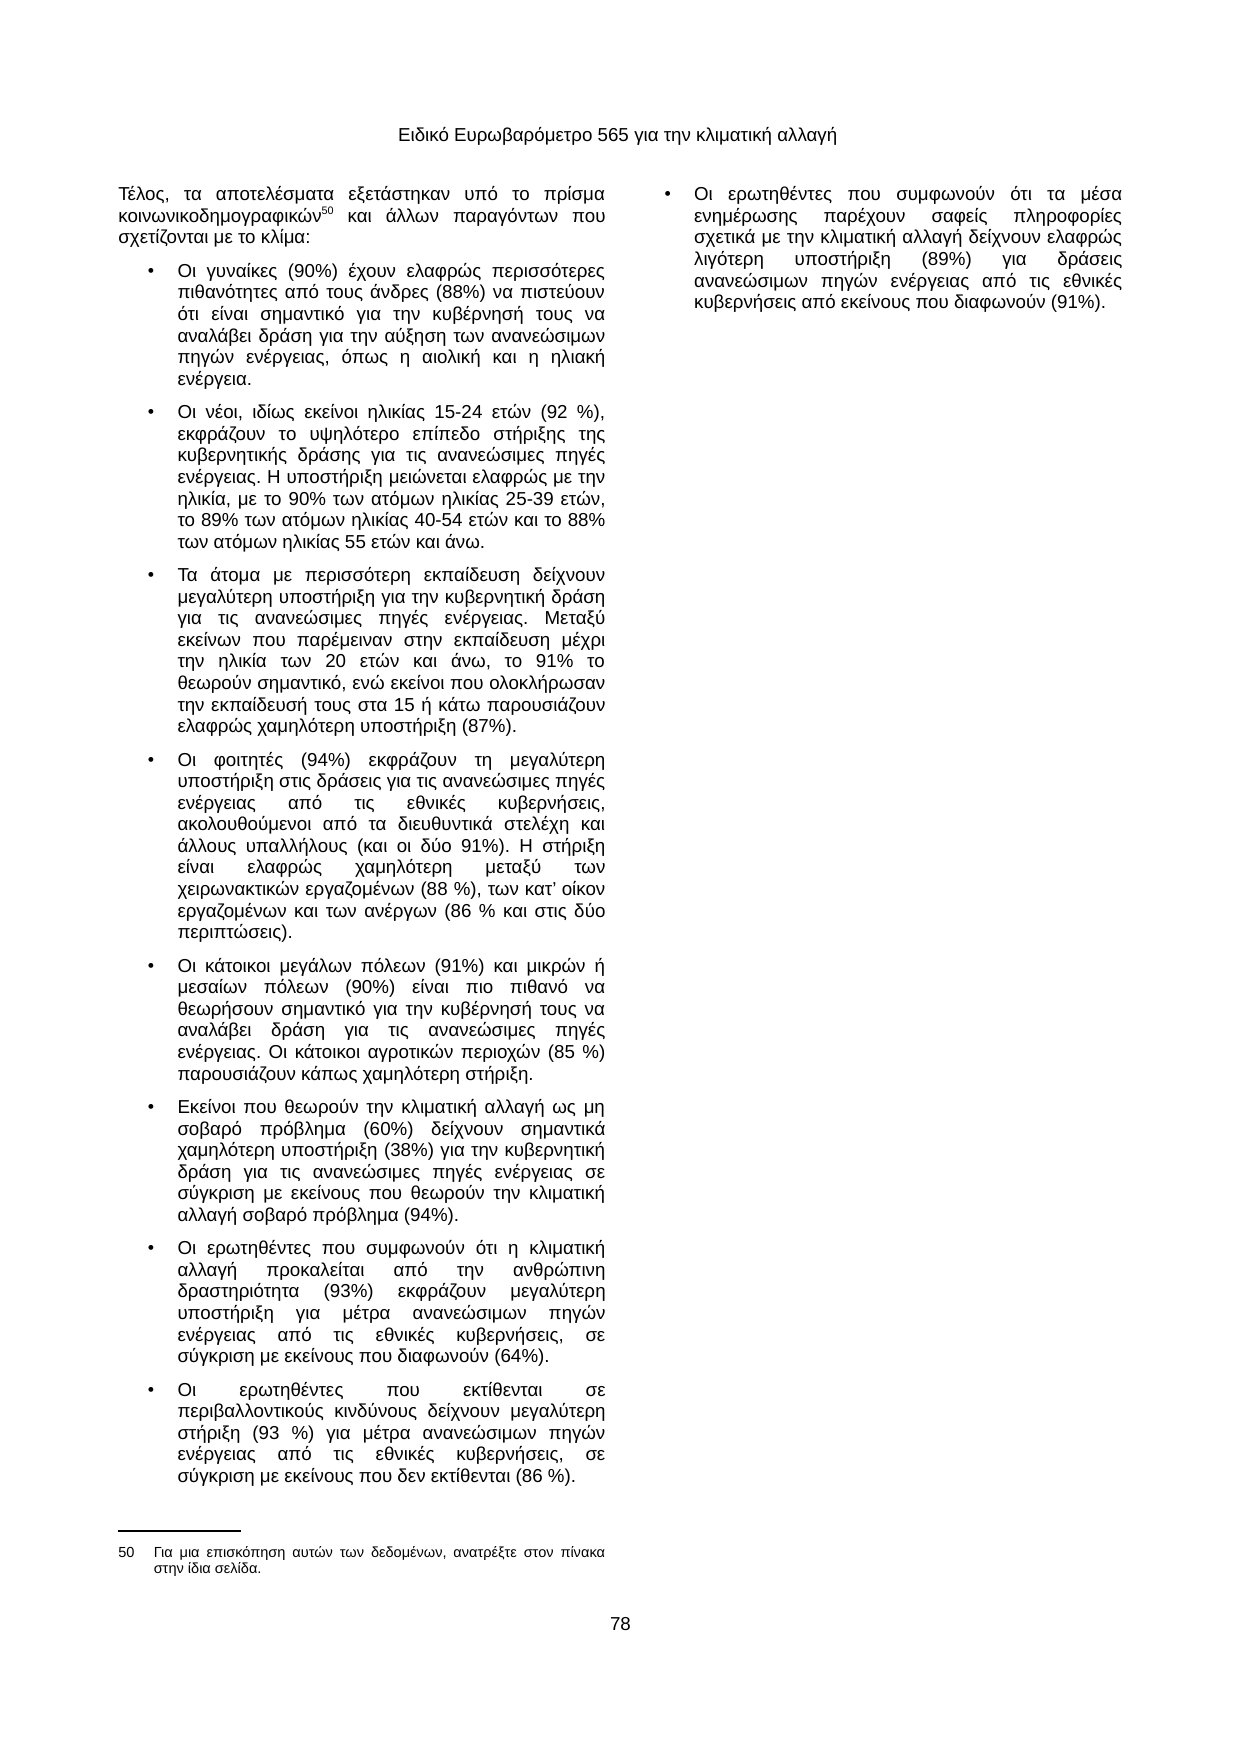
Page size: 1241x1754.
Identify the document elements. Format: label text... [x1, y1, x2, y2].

list Οι νέοι, ιδίως εκείνοι ηλικίας 15-24 ετών (92 %), εκφράζουν το υψηλότερο επίπεδο στήριξης της κυβερνητικής δράσης για τις ανανεώσιμες πηγές ενέργειας. Η υποστήριξη μειώνεται ελαφρώς με την ηλικία, με το 90% των ατόμων ηλικίας 25-39 ετών, το 89% των ατόμων ηλικίας 40-54 ετών και το 88% των ατόμων ηλικίας 55 ετών και άνω. [148, 401, 605, 552]
list Οι ερωτηθέντες που συμφωνούν ότι τα μέσα ενημέρωσης παρέχουν σαφείς πληροφορίες σχετικά με την κλιματική αλλαγή δείχνουν ελαφρώς λιγότερη υποστήριξη (89%) για δράσεις ανανεώσιμων πηγών ενέργειας από τις εθνικές κυβερνήσεις από εκείνους που διαφωνούν (91%). [664, 183, 1122, 312]
list Οι ερωτηθέντες που εκτίθενται σε περιβαλλοντικούς κινδύνους δείχνουν μεγαλύτερη στήριξη (93 %) για μέτρα ανανεώσιμων πηγών ενέργειας από τις εθνικές κυβερνήσεις, σε σύγκριση με εκείνους που δεν εκτίθενται (86 %). [148, 1378, 605, 1486]
text Τέλος, τα αποτελέσματα εξετάστηκαν υπό το πρίσμα κοινωνικοδημογραφικών και άλλων παραγόντων που σχετίζονται με το κλίμα: [118, 183, 605, 248]
list Οι κάτοικοι μεγάλων πόλεων (91%) και μικρών ή μεσαίων πόλεων (90%) είναι πιο πιθανό να θεωρήσουν σημαντικό για την κυβέρνησή τους να αναλάβει δράση για τις ανανεώσιμες πηγές ενέργειας. Οι κάτοικοι αγροτικών περιοχών (85 %) παρουσιάζουν κάπως χαμηλότερη στήριξη. [148, 954, 605, 1084]
list Οι γυναίκες (90%) έχουν ελαφρώς περισσότερες πιθανότητες από τους άνδρες (88%) να πιστεύουν ότι είναι σημαντικό για την κυβέρνησή τους να αναλάβει δράση για την αύξηση των ανανεώσιμων πηγών ενέργειας, όπως η αιολική και η ηλιακή ενέργεια. [148, 259, 605, 389]
list Οι ερωτηθέντες που συμφωνούν ότι η κλιματική αλλαγή προκαλείται από την ανθρώπινη δραστηριότητα (93%) εκφράζουν μεγαλύτερη υποστήριξη για μέτρα ανανεώσιμων πηγών ενέργειας από τις εθνικές κυβερνήσεις, σε σύγκριση με εκείνους που διαφωνούν (64%). [148, 1237, 605, 1367]
list Τα άτομα με περισσότερη εκπαίδευση δείχνουν μεγαλύτερη υποστήριξη για την κυβερνητική δράση για τις ανανεώσιμες πηγές ενέργειας. Μεταξύ εκείνων που παρέμειναν στην εκπαίδευση μέχρι την ηλικία των 20 ετών και άνω, το 91% το θεωρούν σημαντικό, ενώ εκείνοι που ολοκλήρωσαν την εκπαίδευσή τους στα 15 ή κάτω παρουσιάζουν ελαφρώς χαμηλότερη υποστήριξη (87%). [148, 564, 605, 736]
text Για μια επισκόπηση αυτών των δεδομένων, ανατρέξτε στον πίνακα στην ίδια σελίδα. [118, 1543, 605, 1577]
list Οι φοιτητές (94%) εκφράζουν τη μεγαλύτερη υποστήριξη στις δράσεις για τις ανανεώσιμες πηγές ενέργειας από τις εθνικές κυβερνήσεις, ακολουθούμενοι από τα διευθυντικά στελέχη και άλλους υπαλλήλους (και οι δύο 91%). Η στήριξη είναι ελαφρώς χαμηλότερη μεταξύ των χειρωνακτικών εργαζομένων (88 %), των κατ’ οίκον εργαζομένων και των ανέργων (86 % και στις δύο περιπτώσεις). [148, 748, 605, 942]
list Εκείνοι που θεωρούν την κλιματική αλλαγή ως μη σοβαρό πρόβλημα (60%) δείχνουν σημαντικά χαμηλότερη υποστήριξη (38%) για την κυβερνητική δράση για τις ανανεώσιμες πηγές ενέργειας σε σύγκριση με εκείνους που θεωρούν την κλιματική αλλαγή σοβαρό πρόβλημα (94%). [148, 1096, 605, 1225]
